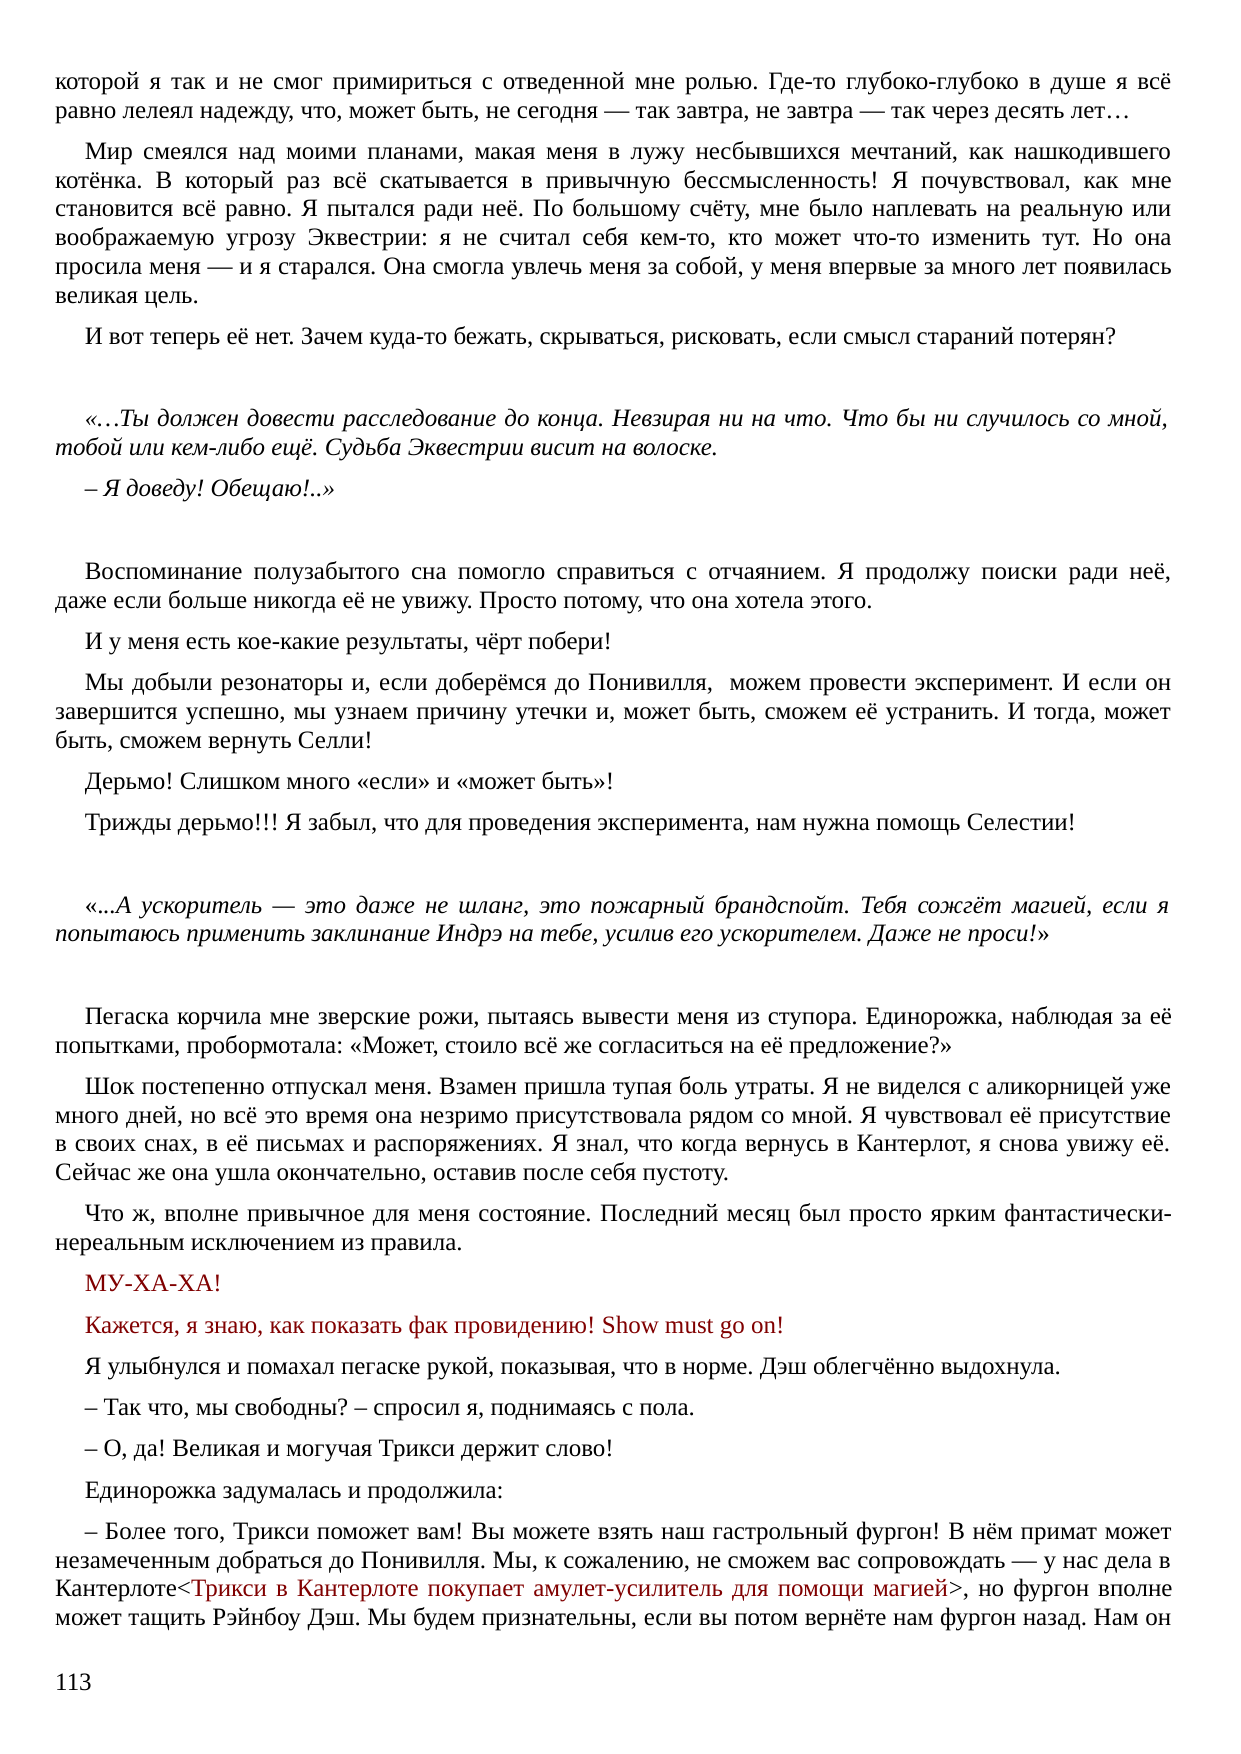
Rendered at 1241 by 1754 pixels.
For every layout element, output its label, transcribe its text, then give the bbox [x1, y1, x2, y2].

text Я улыбнулся и помахал пегаске рукой, показывая, что в норме. Дэш облегчённо выдохнула. [55, 1351, 1173, 1380]
text Кажется, я знаю, как показать фак провидению! Show must go on! [55, 1310, 1173, 1338]
text Шок постепенно отпускал меня. Взамен пришла тупая боль утраты. Я не виделся с аликорницей уже много дней, но всё это время она незримо присутствовала рядом со мной. Я чувствовал её присутствие в своих снах, в её письмах и распоряжениях. Я знал, что когда вернусь в Кантерлот, я снова увижу её. Сейчас же она ушла окончательно, оставив после себя пустоту. [55, 1071, 1173, 1186]
text – Я доведу! Обещаю!..» [55, 473, 1173, 502]
text И вот теперь её нет. Зачем куда-то бежать, скрываться, рисковать, если смысл стараний потерян? [55, 321, 1173, 350]
text Что ж, вполне привычное для меня состояние. Последний месяц был просто ярким фантастически-нереальным исключением из правила. [55, 1198, 1173, 1256]
text Пегаска корчила мне зверские рожи, пытаясь вывести меня из ступора. Единорожка, наблюдая за её попытками, пробормотала: «Может, стоило всё же согласиться на её предложение?» [55, 1001, 1173, 1058]
text «…Ты должен довести расследование до конца. Невзирая ни на что. Что бы ни случилось со мной, тобой или кем-либо ещё. Судьба Эквестрии висит на волоске. [55, 403, 1173, 461]
text МУ-ХА-ХА! [55, 1268, 1173, 1297]
text Трижды дерьмо!!! Я забыл, что для проведения эксперимента, нам нужна помощь Селестии! [55, 807, 1173, 836]
text Воспоминание полузабытого сна помогло справиться с отчаянием. Я продолжу поиски ради неё, даже если больше никогда её не увижу. Просто потому, что она хотела этого. [55, 556, 1173, 613]
text Мы добыли резонаторы и, если доберёмся до Понивилля, можем провести эксперимент. И если он завершится успешно, мы узнаем причину утечки и, может быть, сможем её устранить. И тогда, может быть, сможем вернуть Селли! [55, 667, 1173, 753]
text «...А ускоритель — это даже не шланг, это пожарный брандспойт. Тебя сожгёт магией, если я попытаюсь применить заклинание Индрэ на тебе, усилив его ускорителем. Даже не проси!» [55, 890, 1173, 947]
text Мир смеялся над моими планами, макая меня в лужу несбывшихся мечтаний, как нашкодившего котёнка. В который раз всё скатывается в привычную бессмысленность! Я почувствовал, как мне становится всё равно. Я пытался ради неё. По большому счёту, мне было наплевать на реальную или воображаемую угрозу Эквестрии: я не считал себя кем-то, кто может что-то изменить тут. Но она просила меня — и я старался. Она смогла увлечь меня за собой, у меня впервые за много лет появилась великая цель. [55, 136, 1173, 308]
text Дерьмо! Слишком много «если» и «может быть»! [55, 766, 1173, 795]
text И у меня есть кое-какие результаты, чёрт побери! [55, 626, 1173, 655]
text – Так что, мы свободны? – спросил я, поднимаясь с пола. [55, 1392, 1173, 1421]
text – О, да! Великая и могучая Трикси держит слово! [55, 1433, 1173, 1462]
text – Более того, Трикси поможет вам! Вы можете взять наш гастрольный фургон! В нём примат может незамеченным добраться до Понивилля. Мы, к сожалению, не сможем вас сопровождать — у нас дела в Кантерлоте<Трикси в Кантерлоте покупает амулет-усилитель для помощи магией>, но фургон вполне может тащить Рэйнбоу Дэш. Мы будем признательны, если вы потом вернёте нам фургон назад. Нам он [55, 1516, 1173, 1631]
text Единорожка задумалась и продолжила: [55, 1475, 1173, 1503]
text которой я так и не смог примириться с отведенной мне ролью. Где-то глубоко-глубоко в душе я всё равно лелеял надежду, что, может быть, не сегодня — так завтра, не завтра — так через десять лет… [55, 66, 1173, 123]
